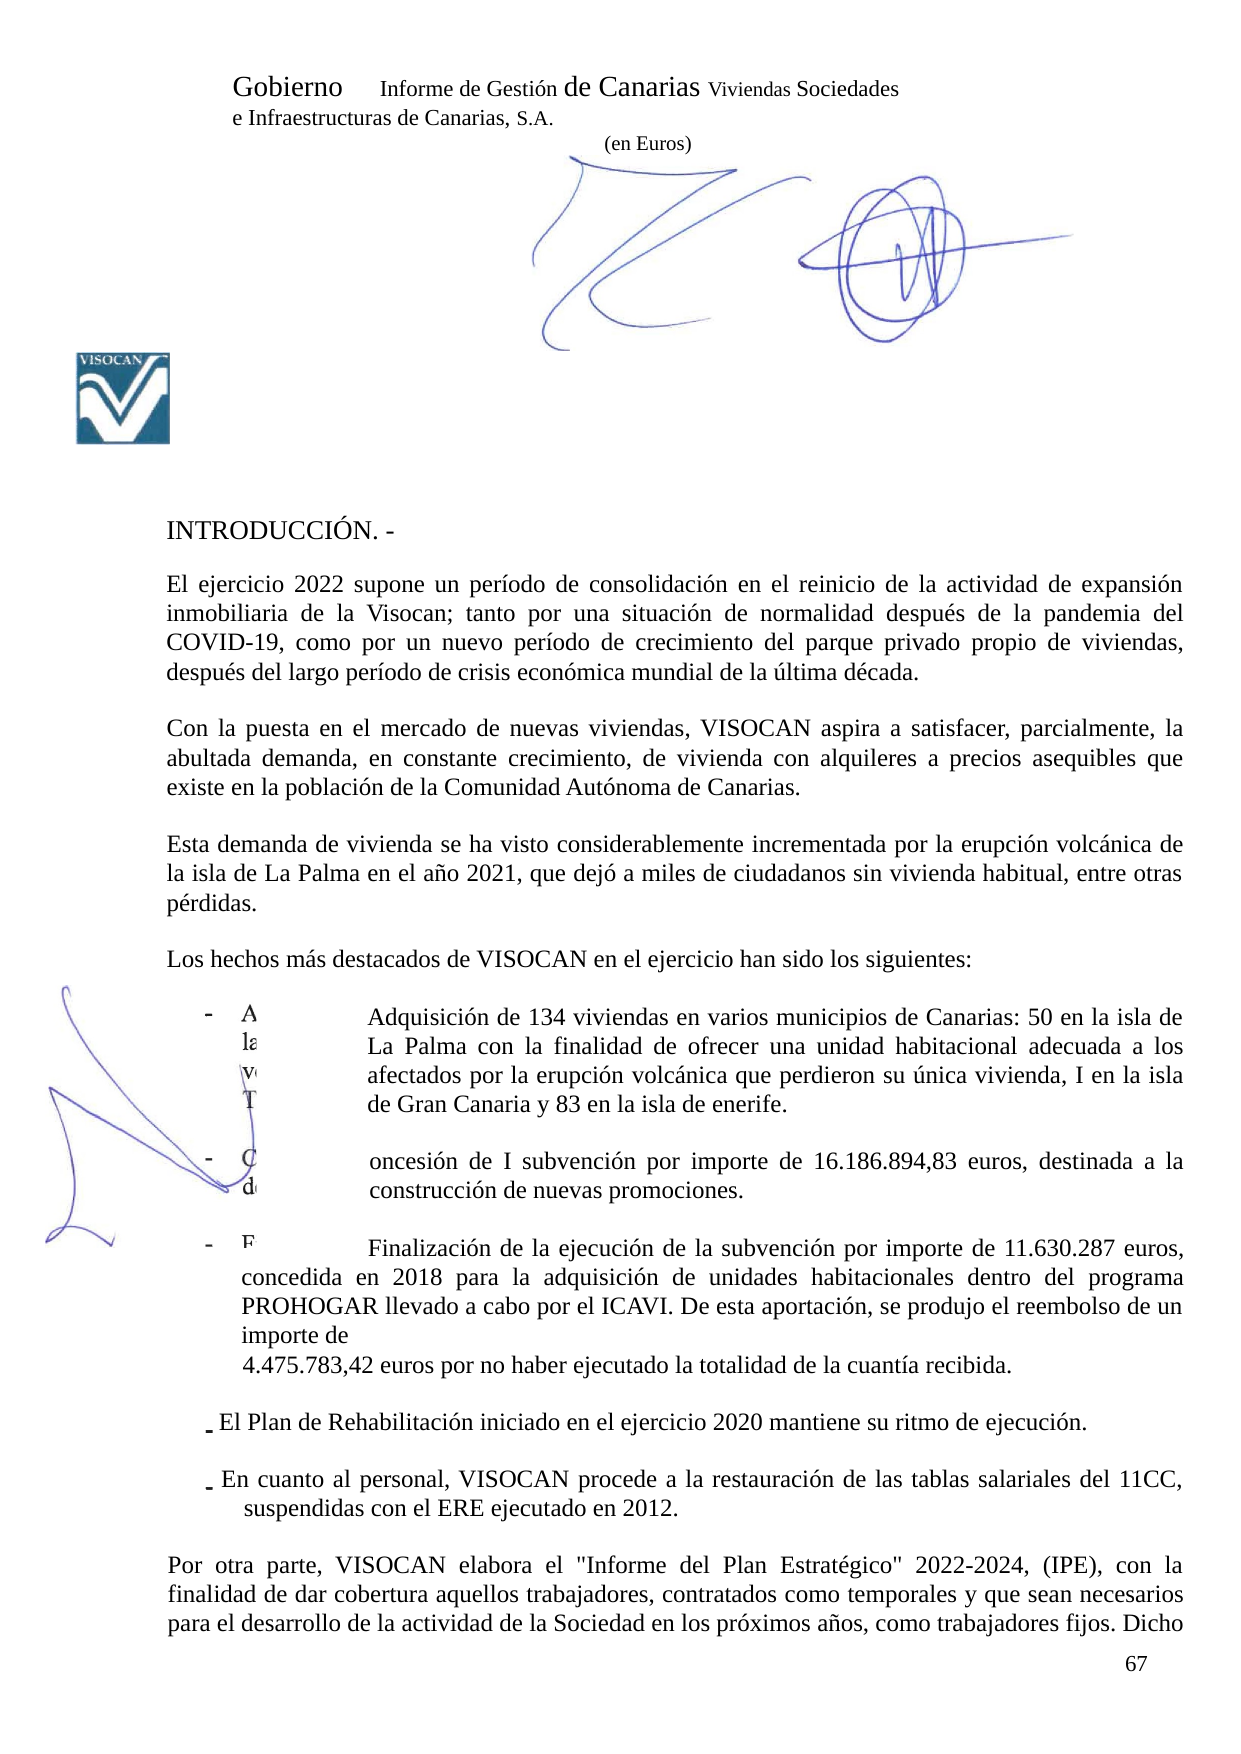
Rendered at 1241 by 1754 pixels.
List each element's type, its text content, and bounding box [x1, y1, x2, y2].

text El ejercicio 2022 supone un período de consolidación en el reinicio de la actividad de expansión inmobiliaria de la Visocan; tanto por una situación de normalidad después de la pandemia del COVID-19, como por un nuevo período de crecimiento del parque privado propio de viviendas, después del largo período de crisis económica mundial de la última década. [166, 569, 1185, 685]
text Finalización de la ejecución de la subvención por importe de 11.630.287 euros, concedida en 2018 para la adquisición de unidades habitacionales dentro del programa PROHOGAR llevado a cabo por el ICAVI. De esta aportación, se produjo el reembolso de un importe de [241, 1233, 1185, 1349]
text INTRODUCCIÓN. - [166, 514, 1186, 545]
text oncesión de I subvención por importe de 16.186.894,83 euros, destinada a la construcción de nuevas promociones. [257, 1146, 1185, 1204]
text El Plan de Rehabilitación iniciado en el ejercicio 2020 mantiene su ritmo de ejecución. [205, 1407, 1185, 1435]
text Los hechos más destacados de VISOCAN en el ejercicio han sido los siguientes: [166, 944, 1185, 973]
text Esta demanda de vivienda se ha visto considerablemente incrementada por la erupción volcánica de la isla de La Palma en el año 2021, que dejó a miles de ciudadanos sin vivienda habitual, entre otras pérdidas. [166, 829, 1185, 916]
text Con la puesta en el mercado de nuevas viviendas, VISOCAN aspira a satisfacer, parcialmente, la abultada demanda, en constante crecimiento, de vivienda con alquileres a precios asequibles que existe en la población de la Comunidad Autónoma de Canarias. [166, 713, 1185, 801]
text Por otra parte, VISOCAN elabora el "Informe del Plan Estratégico" 2022-2024, (IPE), con la finalidad de dar cobertura aquellos trabajadores, contratados como temporales y que sean necesarios para el desarrollo de la actividad de la Sociedad en los próximos años, como trabajadores fijos. Dicho [167, 1550, 1185, 1637]
text 4.475.783,42 euros por no haber ejecutado la totalidad de la cuantía recibida. [242, 1350, 1185, 1378]
text En cuanto al personal, VISOCAN procede a la restauración de las tablas salariales del 11CC, suspendidas con el ERE ejecutado en 2012. [205, 1464, 1185, 1522]
text Adquisición de 134 viviendas en varios municipios de Canarias: 50 en la isla de La Palma con la finalidad de ofrecer una unidad habitacional adecuada a los afectados por la erupción volcánica que perdieron su única vivienda, I en la isla de Gran Canaria y 83 en la isla de enerife. [257, 1002, 1185, 1118]
